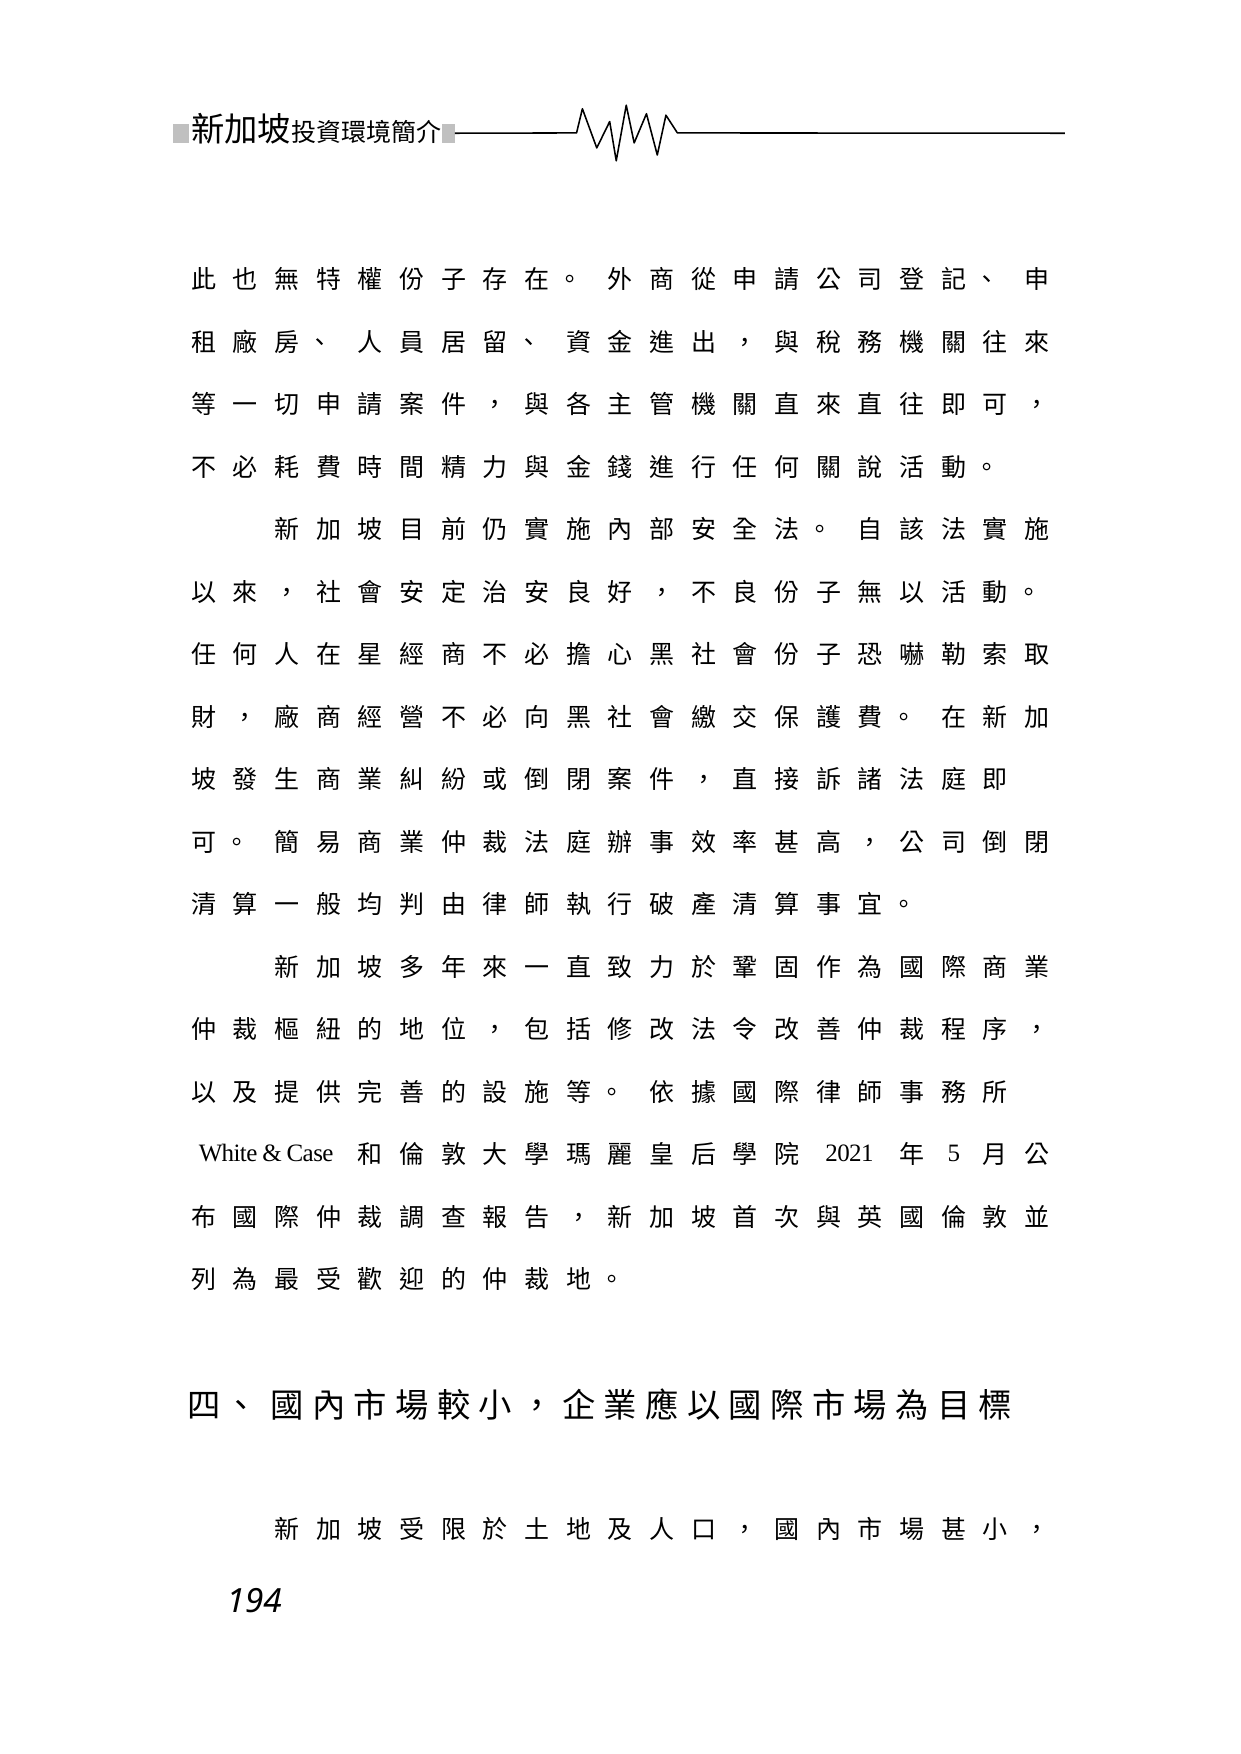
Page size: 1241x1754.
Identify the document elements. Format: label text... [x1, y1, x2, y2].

text 此也無特權份子存在。外商從申請公司登記、申租廠房、人員居留、資金進出，與稅務機關往來等一切申請案件，與各主管機關直來直往即可，不必耗費時間精力與金錢進行任何關說活動。 [183, 236, 1058, 486]
text 新加坡受限於土地及人口，國內市場甚小， [183, 1486, 1058, 1549]
text 四、國內市場較小，企業應以國際市場為目標 [183, 1361, 1058, 1424]
text 新加坡多年來一直致力於鞏固作為國際商業仲裁樞紐的地位，包括修改法令改善仲裁程序，以及提供完善的設施等。依據國際律師事務所White & Case和倫敦大學瑪麗皇后學院2021年5月公布國際仲裁調查報告，新加坡首次與英國倫敦並列為最受歡迎的仲裁地。 [183, 924, 1058, 1299]
text 新加坡目前仍實施內部安全法。自該法實施以來，社會安定治安良好，不良份子無以活動。任何人在星經商不必擔心黑社會份子恐嚇勒索取財，廠商經營不必向黑社會繳交保護費。在新加坡發生商業糾紛或倒閉案件，直接訴諸法庭即可。簡易商業仲裁法庭辦事效率甚高，公司倒閉清算一般均判由律師執行破產清算事宜。 [183, 486, 1058, 924]
